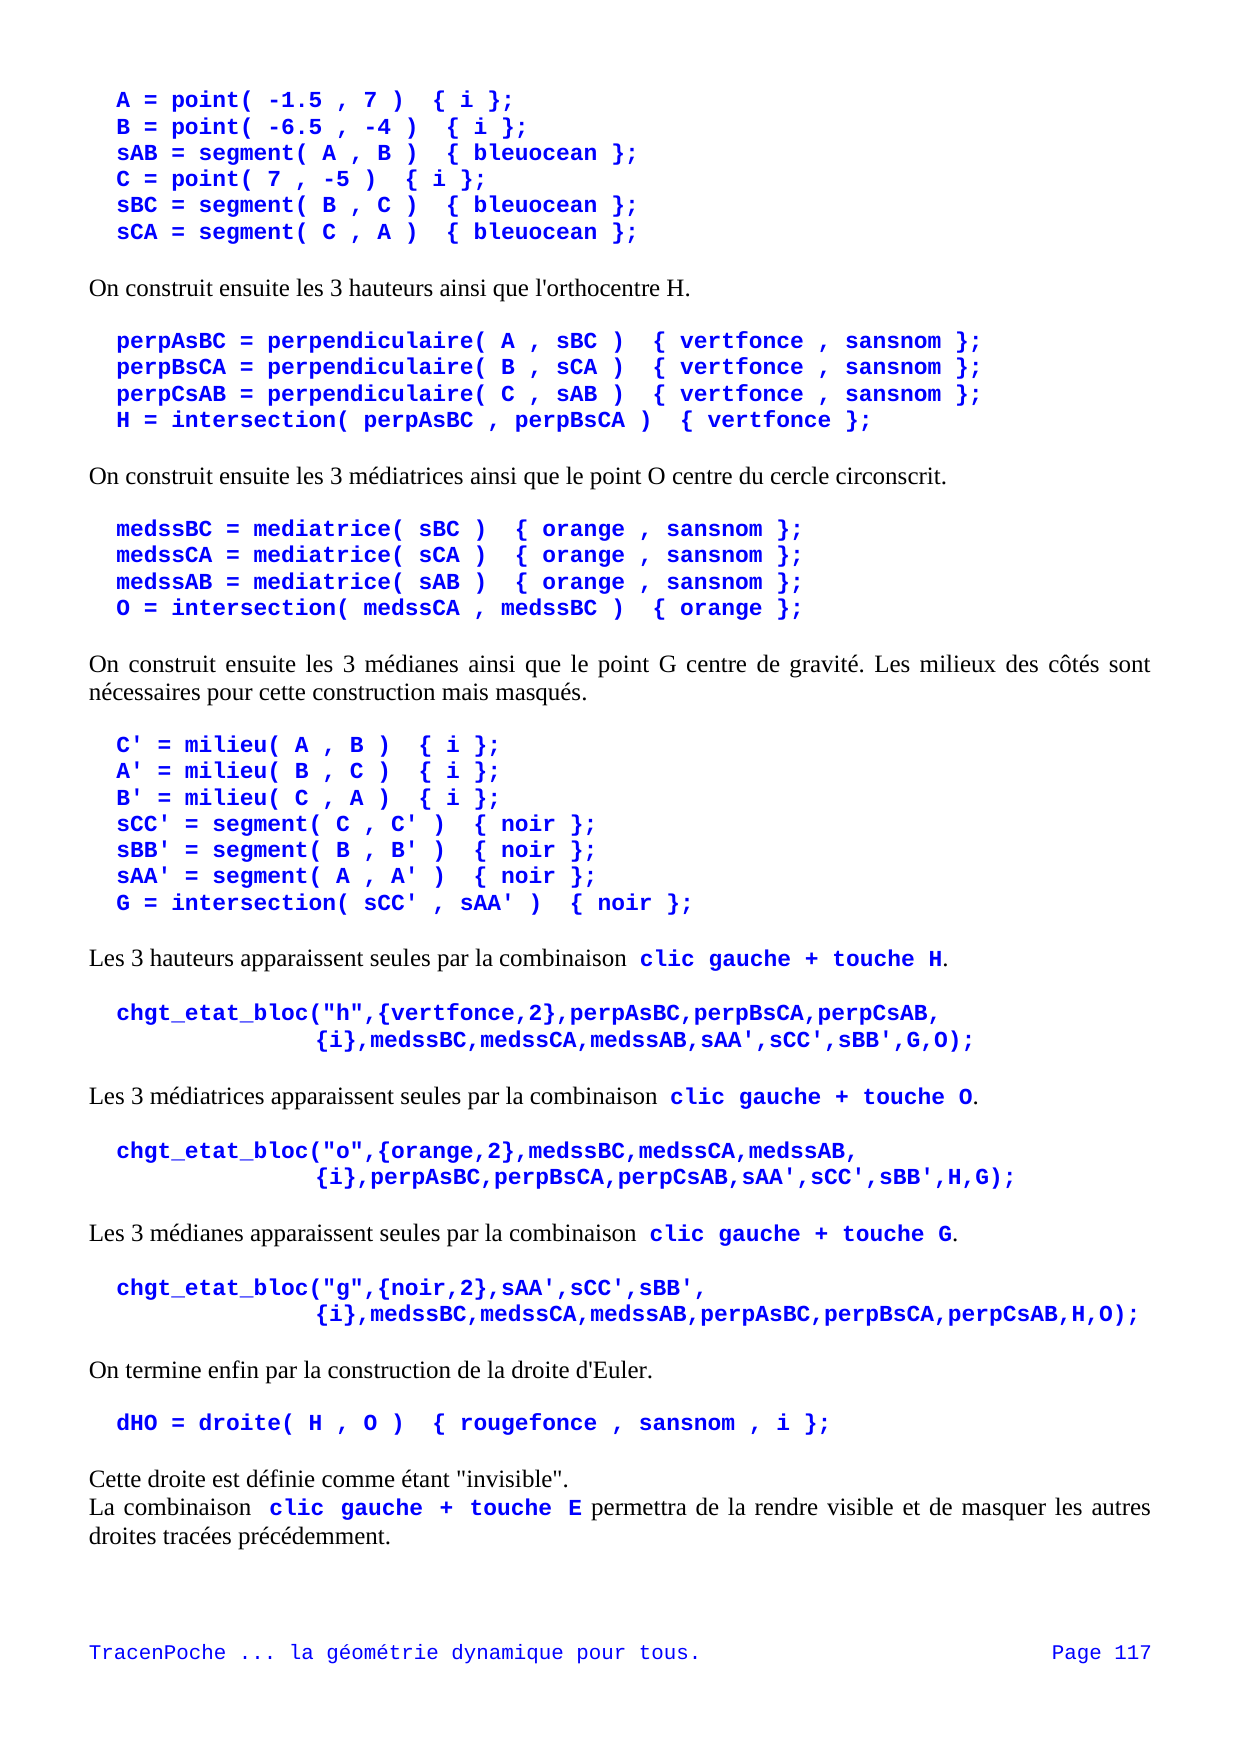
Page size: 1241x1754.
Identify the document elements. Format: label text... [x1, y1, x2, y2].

text A = point( -1.5 , 7 ) { i }; [88, 88, 1152, 115]
text sBB' = segment( B , B' ) { noir }; [88, 838, 1152, 864]
text C = point( 7 , -5 ) { i }; [88, 167, 1152, 193]
text medssAB = mediatrice( sAB ) { orange , sansnom }; [88, 570, 1152, 596]
text perpBsCA = perpendiculaire( B , sCA ) { vertfonce , sansnom }; [88, 355, 1152, 382]
text chgt_etat_bloc("g",{noir,2},sAA',sCC',sBB',{i},medssBC,medssCA,medssAB,perpAsBC,perpBsCA,perpCsAB,H,O); [88, 1276, 1152, 1328]
text chgt_etat_bloc("h",{vertfonce,2},perpAsBC,perpBsCA,perpCsAB,{i},medssBC,medssCA,medssAB,sAA',sCC',sBB',G,O); [88, 1002, 1152, 1054]
text A' = milieu( B , C ) { i }; [88, 759, 1152, 786]
text chgt_etat_bloc("o",{orange,2},medssBC,medssCA,medssAB,{i},perpAsBC,perpBsCA,perpCsAB,sAA',sCC',sBB',H,G); [88, 1139, 1152, 1191]
text On construit ensuite les 3 hauteurs ainsi que l'orthocentre H. [88, 274, 1152, 301]
text La combinaison clic gauche + touche E permettra de la rendre visible et de masquer les autres droites tracées précédemment. [88, 1493, 1152, 1550]
text Les 3 hauteurs apparaissent seules par la combinaison clic gauche + touche H. [88, 944, 1152, 974]
text On termine enfin par la construction de la droite d'Euler. [88, 1356, 1152, 1384]
text sAA' = segment( A , A' ) { noir }; [88, 864, 1152, 891]
text perpAsBC = perpendiculaire( A , sBC ) { vertfonce , sansnom }; [88, 329, 1152, 355]
text Les 3 médianes apparaissent seules par la combinaison clic gauche + touche G. [88, 1219, 1152, 1248]
text medssBC = mediatrice( sBC ) { orange , sansnom }; [88, 517, 1152, 543]
text O = intersection( medssCA , medssBC ) { orange }; [88, 596, 1152, 622]
text sCC' = segment( C , C' ) { noir }; [88, 812, 1152, 838]
text B = point( -6.5 , -4 ) { i }; [88, 115, 1152, 141]
text sAB = segment( A , B ) { bleuocean }; [88, 141, 1152, 167]
text G = intersection( sCC' , sAA' ) { noir }; [88, 891, 1152, 917]
text dHO = droite( H , O ) { rougefonce , sansnom , i }; [88, 1412, 1152, 1438]
text Cette droite est définie comme étant "invisible". [88, 1466, 1152, 1493]
text perpCsAB = perpendiculaire( C , sAB ) { vertfonce , sansnom }; [88, 382, 1152, 408]
text H = intersection( perpAsBC , perpBsCA ) { vertfonce }; [88, 408, 1152, 434]
text medssCA = mediatrice( sCA ) { orange , sansnom }; [88, 543, 1152, 570]
text B' = milieu( C , A ) { i }; [88, 786, 1152, 812]
text On construit ensuite les 3 médiatrices ainsi que le point O centre du cercle circonscrit. [88, 462, 1152, 489]
text C' = milieu( A , B ) { i }; [88, 733, 1152, 759]
text Les 3 médiatrices apparaissent seules par la combinaison clic gauche + touche O. [88, 1082, 1152, 1111]
text sCA = segment( C , A ) { bleuocean }; [88, 220, 1152, 246]
text sBC = segment( B , C ) { bleuocean }; [88, 193, 1152, 220]
text On construit ensuite les 3 médianes ainsi que le point G centre de gravité. Les milieux des côtés sont nécessaires pour cette construction mais masqués. [88, 650, 1152, 705]
